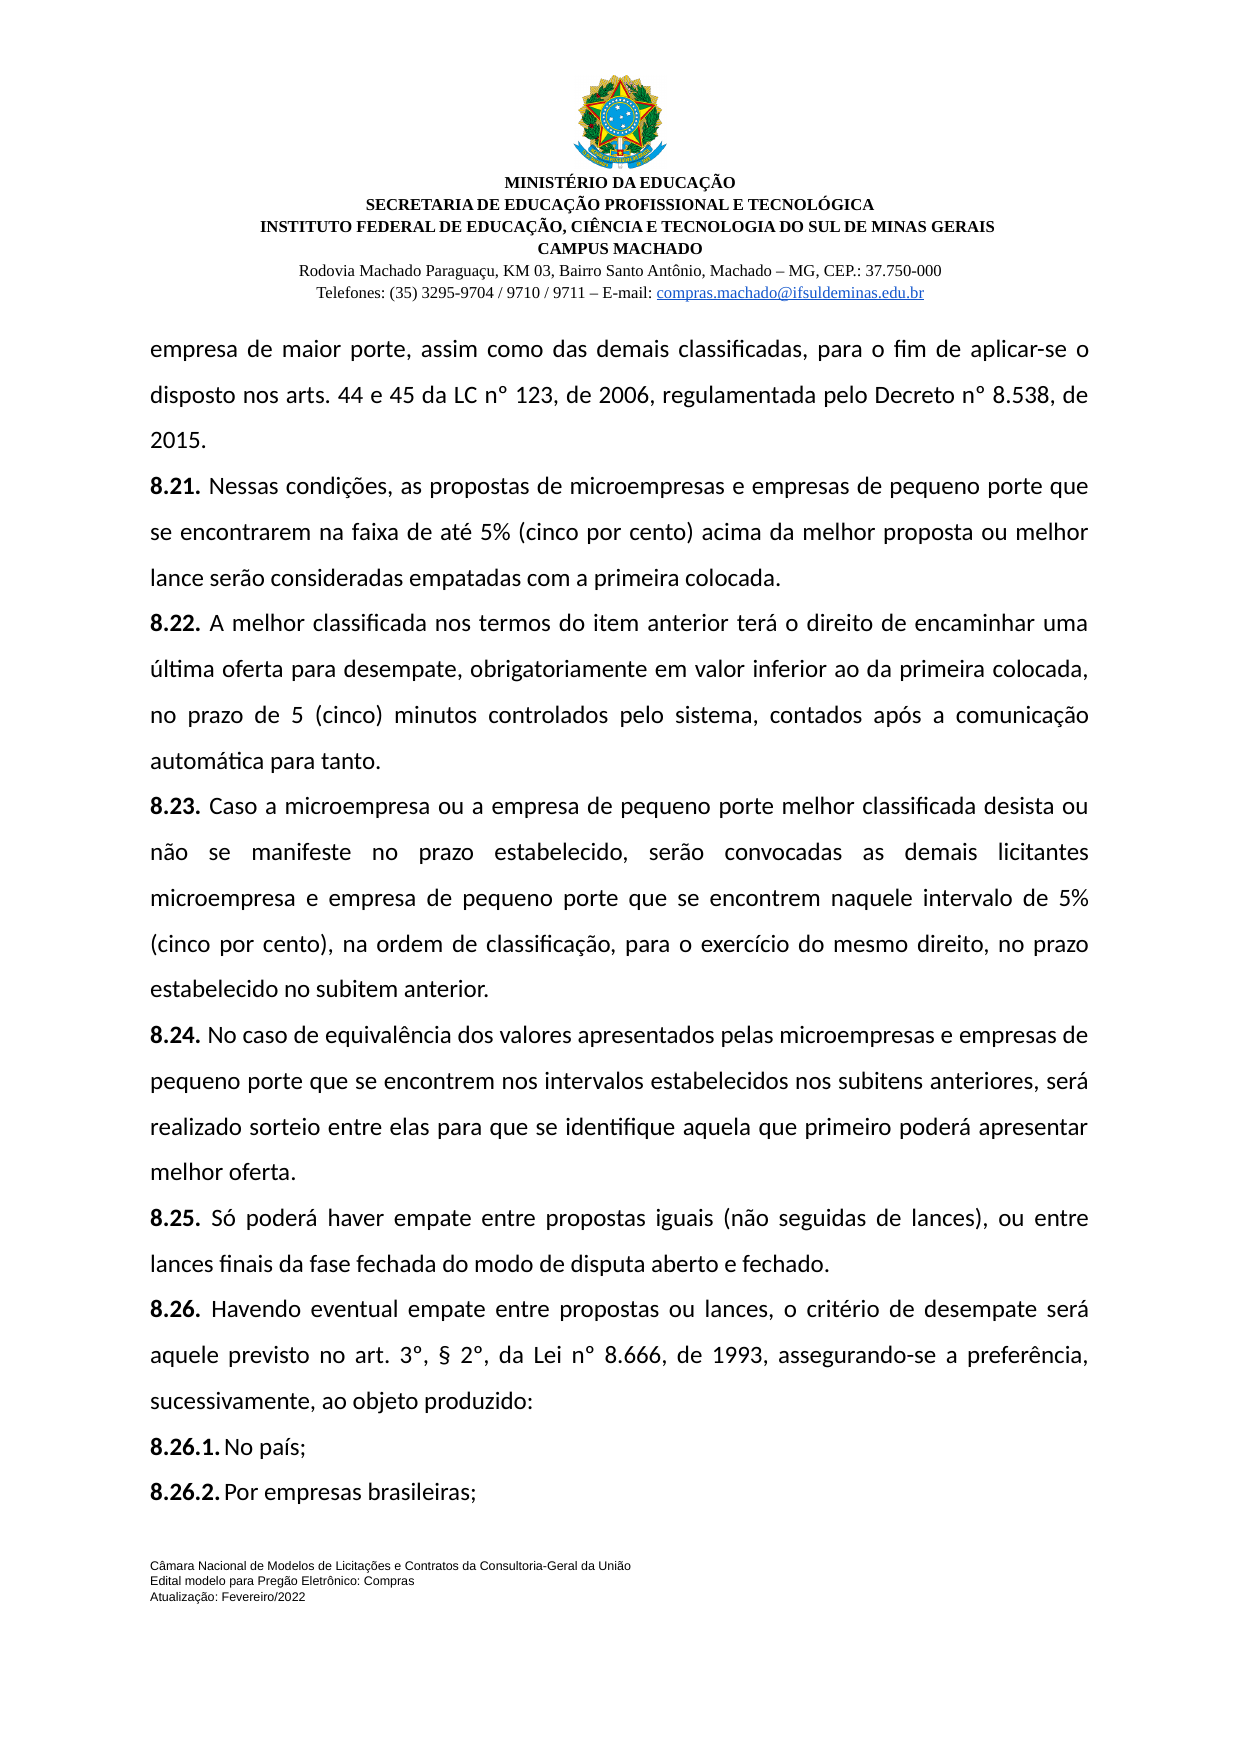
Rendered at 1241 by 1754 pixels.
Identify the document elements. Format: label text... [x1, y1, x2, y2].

text 8.26. Havendo eventual empate entre propostas ou lances, o critério de desempate será aquele previsto no art. 3º, § 2º, da Lei nº 8.666, de 1993, assegurando-se a preferência, sucessivamente, ao objeto produzido: [150, 1293, 1090, 1416]
picture [573, 75, 667, 169]
text 8.23. Caso a microempresa ou a empresa de pequeno porte melhor classificada desista ou não se manifeste no prazo estabelecido, serão convocadas as demais licitantes microempresa e empresa de pequeno porte que se encontrem naquele intervalo de 5% (cinco por cento), na ordem de classificação, para o exercício do mesmo direito, no prazo estabelecido no subitem anterior. [150, 791, 1090, 1004]
picture [613, 164, 628, 169]
text 8.25. Só poderá haver empate entre propostas iguais (não seguidas de lances), ou entre lances finais da fase fechada do modo de disputa aberto e fechado. [150, 1202, 1090, 1278]
text 8.22. A melhor classificada nos termos do item anterior terá o direito de encaminhar uma última oferta para desempate, obrigatoriamente em valor inferior ao da primeira colocada, no prazo de 5 (cinco) minutos controlados pelo sistema, contados após a comunicação automática para tanto. [150, 608, 1090, 775]
text 8.21. Nessas condições, as propostas de microempresas e empresas de pequeno porte que se encontrarem na faixa de até 5% (cinco por cento) acima da melhor proposta ou melhor lance serão consideradas empatadas com a primeira colocada. [150, 470, 1090, 592]
text 8.26.2. Por empresas brasileiras; [150, 1476, 1090, 1507]
text 8.24. No caso de equivalência dos valores apresentados pelas microempresas e empresas de pequeno porte que se encontrem nos intervalos estabelecidos nos subitens anteriores, será realizado sorteio entre elas para que se identifique aquela que primeiro poderá apresentar melhor oferta. [150, 1019, 1090, 1187]
text empresa de maior porte, assim como das demais classificadas, para o fim de aplicar-se o disposto nos arts. 44 e 45 da LC nº 123, de 2006, regulamentada pelo Decreto nº 8.538, de 2015. [150, 333, 1090, 455]
text 8.26.1. No país; [150, 1431, 1090, 1461]
picture [639, 150, 650, 156]
